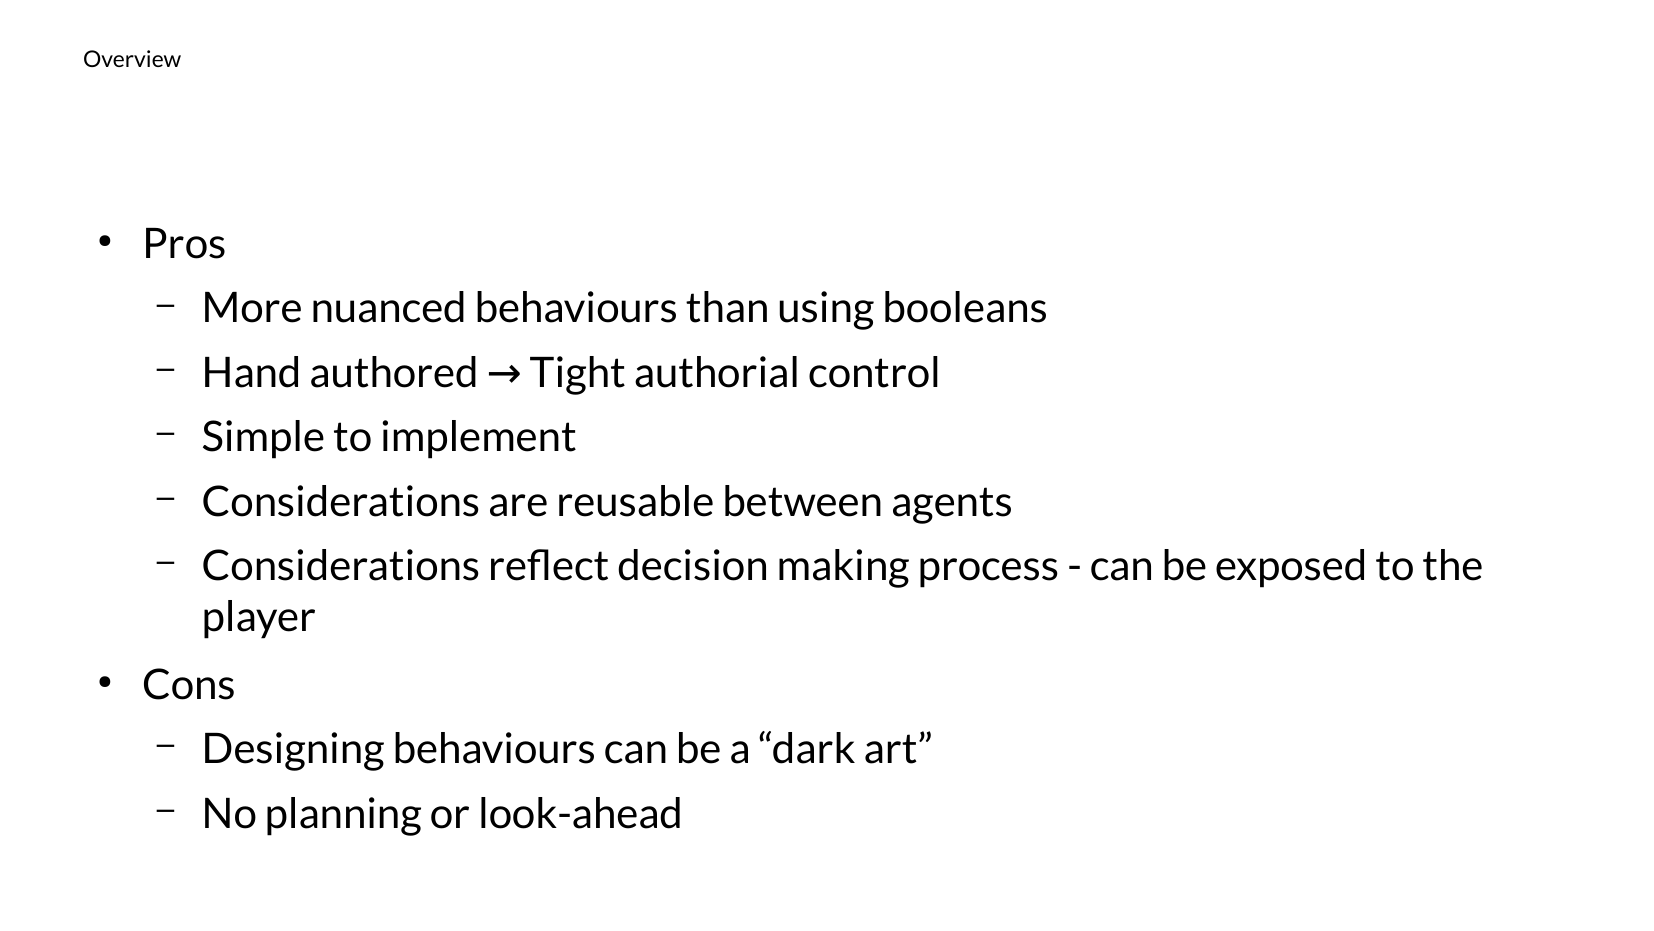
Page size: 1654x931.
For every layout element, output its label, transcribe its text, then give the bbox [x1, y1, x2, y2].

list Pros More nuanced behaviours than using booleans Hand authored → Tight authorial control Simple to implement Considerations are reusable between agents Considerations reflect decision making process - can be exposed to the player Cons Designing behaviours can be a “dark art” No planning or look-ahead [82, 217, 1571, 839]
title Overview [83, 0, 1571, 119]
